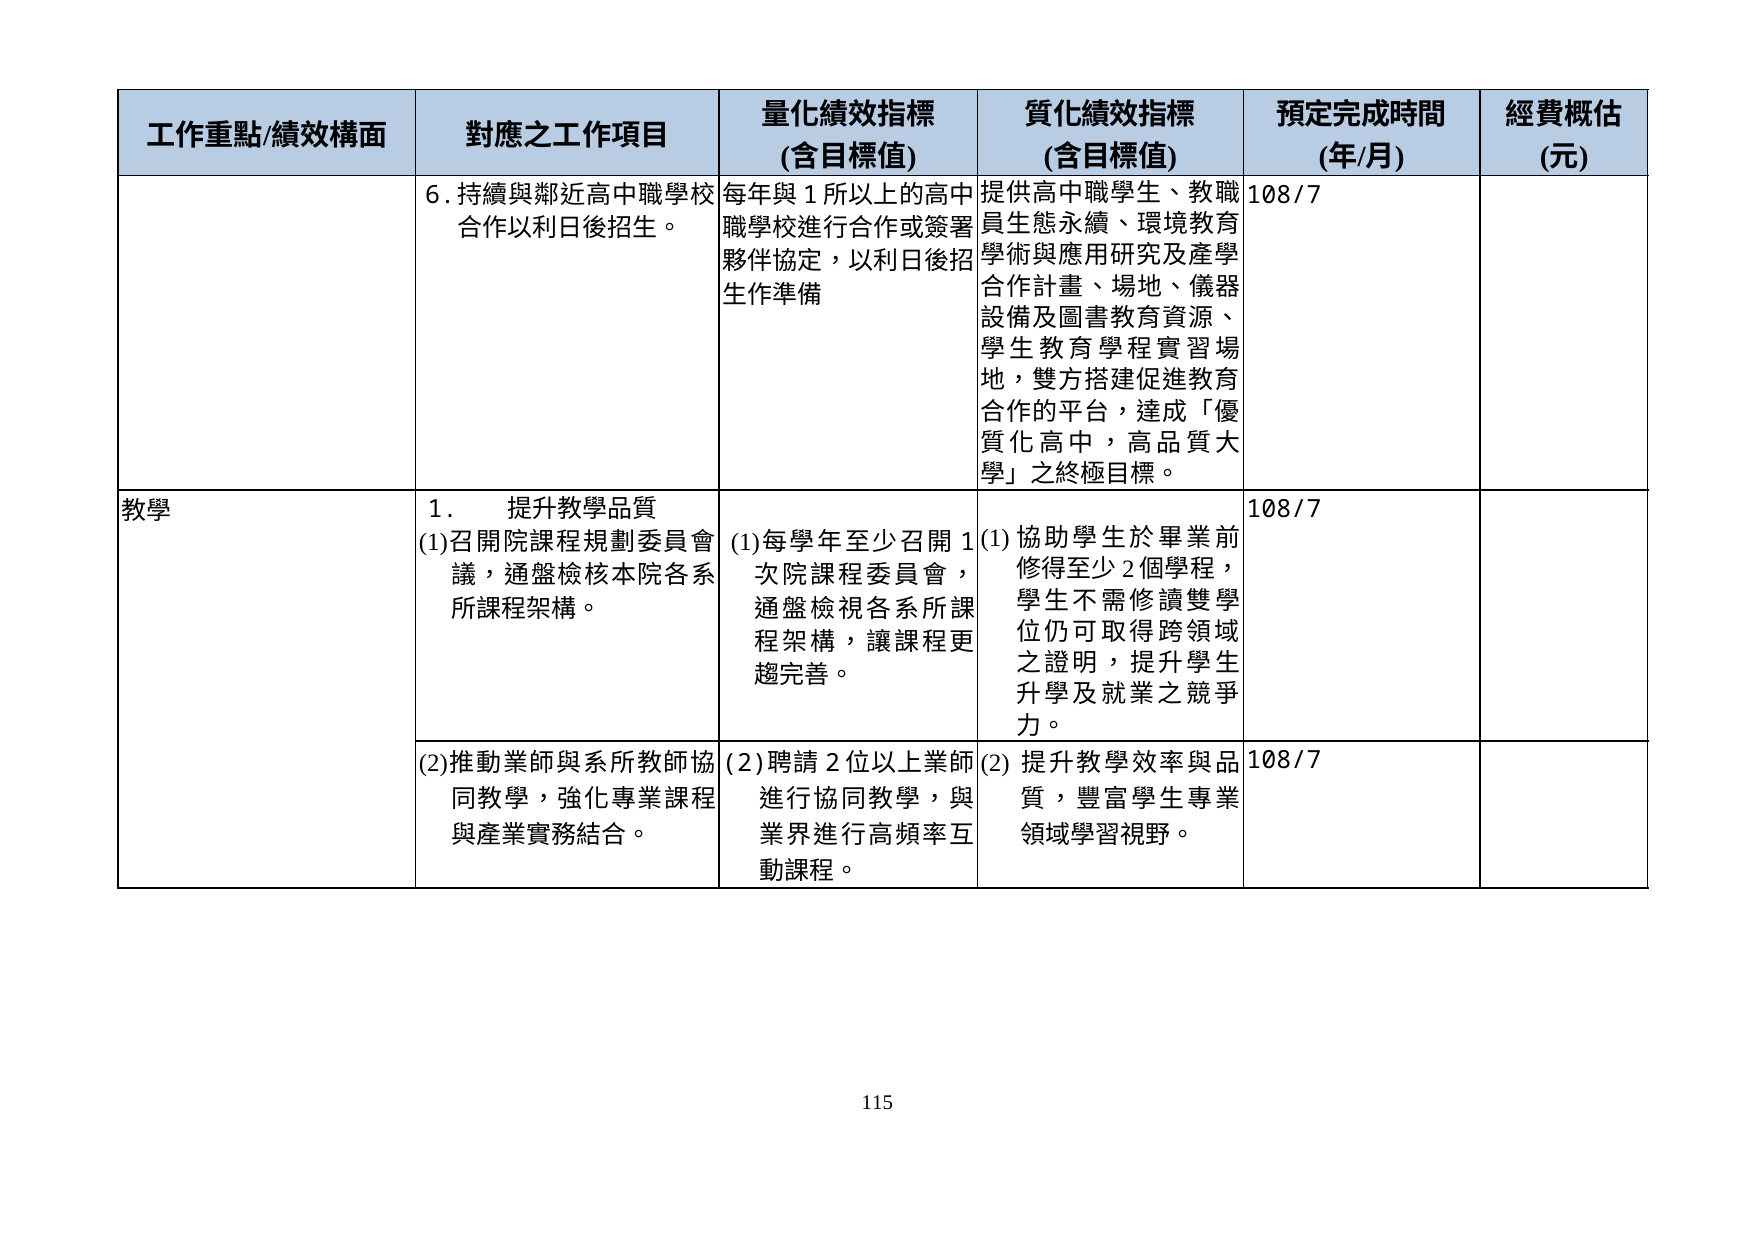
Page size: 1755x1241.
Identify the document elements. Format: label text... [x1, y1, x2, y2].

table_header 經費概估 (元) [1481, 90, 1647, 175]
table_header 量化績效指標 (含目標值) [720, 90, 977, 175]
table_cell [1481, 491, 1647, 740]
table_cell 每年與1所以上的高中職學校進行合作或簽署夥伴協定，以利日後招生作準備 [720, 176, 977, 489]
table_cell 108/7 [1244, 742, 1479, 887]
table_cell [1481, 176, 1647, 489]
table_cell 108/7 [1244, 491, 1479, 740]
table_header 對應之工作項目 [416, 90, 718, 175]
table_header 工作重點/績效構面 [119, 90, 415, 175]
table_cell 協助學生於畢業前修得至少2個學程，學生不需修讀雙學位仍可取得跨領域之證明，提升學生升學及就業之競爭力。 [978, 491, 1243, 740]
table_header 預定完成時間 (年/月) [1244, 90, 1479, 175]
table_cell (1)每學年至少召開1次院課程委員會，通盤檢視各系所課程架構，讓課程更趨完善。 [720, 491, 977, 740]
table_cell 教學 [119, 491, 415, 887]
table_cell 108/7 [1244, 176, 1479, 489]
table_cell 提供高中職學生、教職員生態永續、環境教育學術與應用研究及產學合作計畫、場地、儀器設備及圖書教育資源、學生教育學程實習場地，雙方搭建促進教育合作的平台，達成「優質化高中，高品質大學」之終極目標。 [978, 176, 1243, 489]
table_cell (2) 提升教學效率與品質，豐富學生專業領域學習視野。 [978, 742, 1243, 887]
table_cell (2)聘請2位以上業師進行協同教學，與業界進行高頻率互動課程。 [720, 742, 977, 887]
table_cell 持續與鄰近高中職學校合作以利日後招生。 [416, 176, 718, 489]
table_header 質化績效指標 (含目標值) [978, 90, 1243, 175]
table_cell [119, 176, 415, 489]
table_cell [1481, 742, 1647, 887]
table_cell (2)推動業師與系所教師協同教學，強化專業課程與產業實務結合。 [416, 742, 718, 887]
table_cell 提升教學品質 (1)召開院課程規劃委員會議，通盤檢核本院各系所課程架構。 [416, 491, 718, 740]
